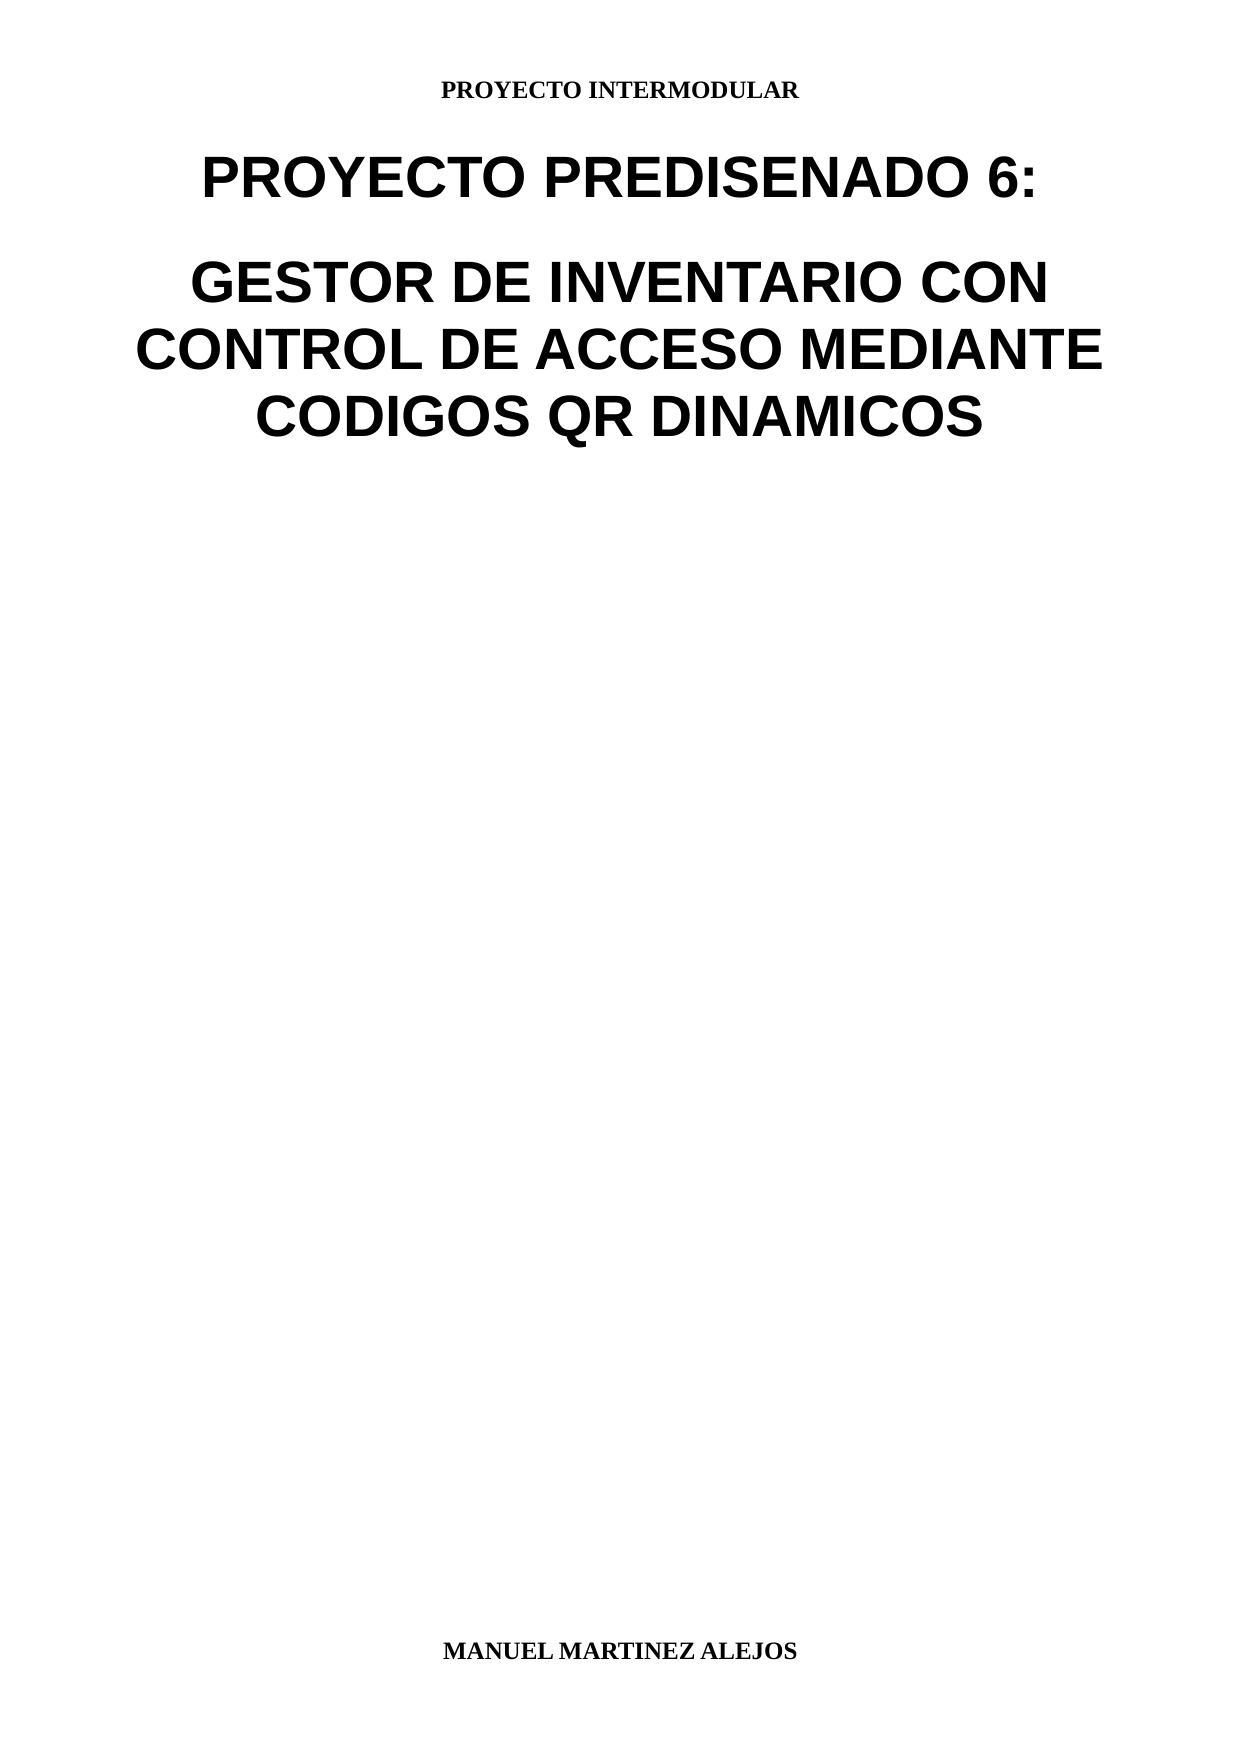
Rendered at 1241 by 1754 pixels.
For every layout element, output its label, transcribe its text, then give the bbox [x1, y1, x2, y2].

text GESTOR DE INVENTARIO CON CONTROL DE ACCESO MEDIANTE CODIGOS QR DINAMICOS [118, 248, 1122, 449]
text PROYECTO PREDISENADO 6: [118, 143, 1122, 210]
